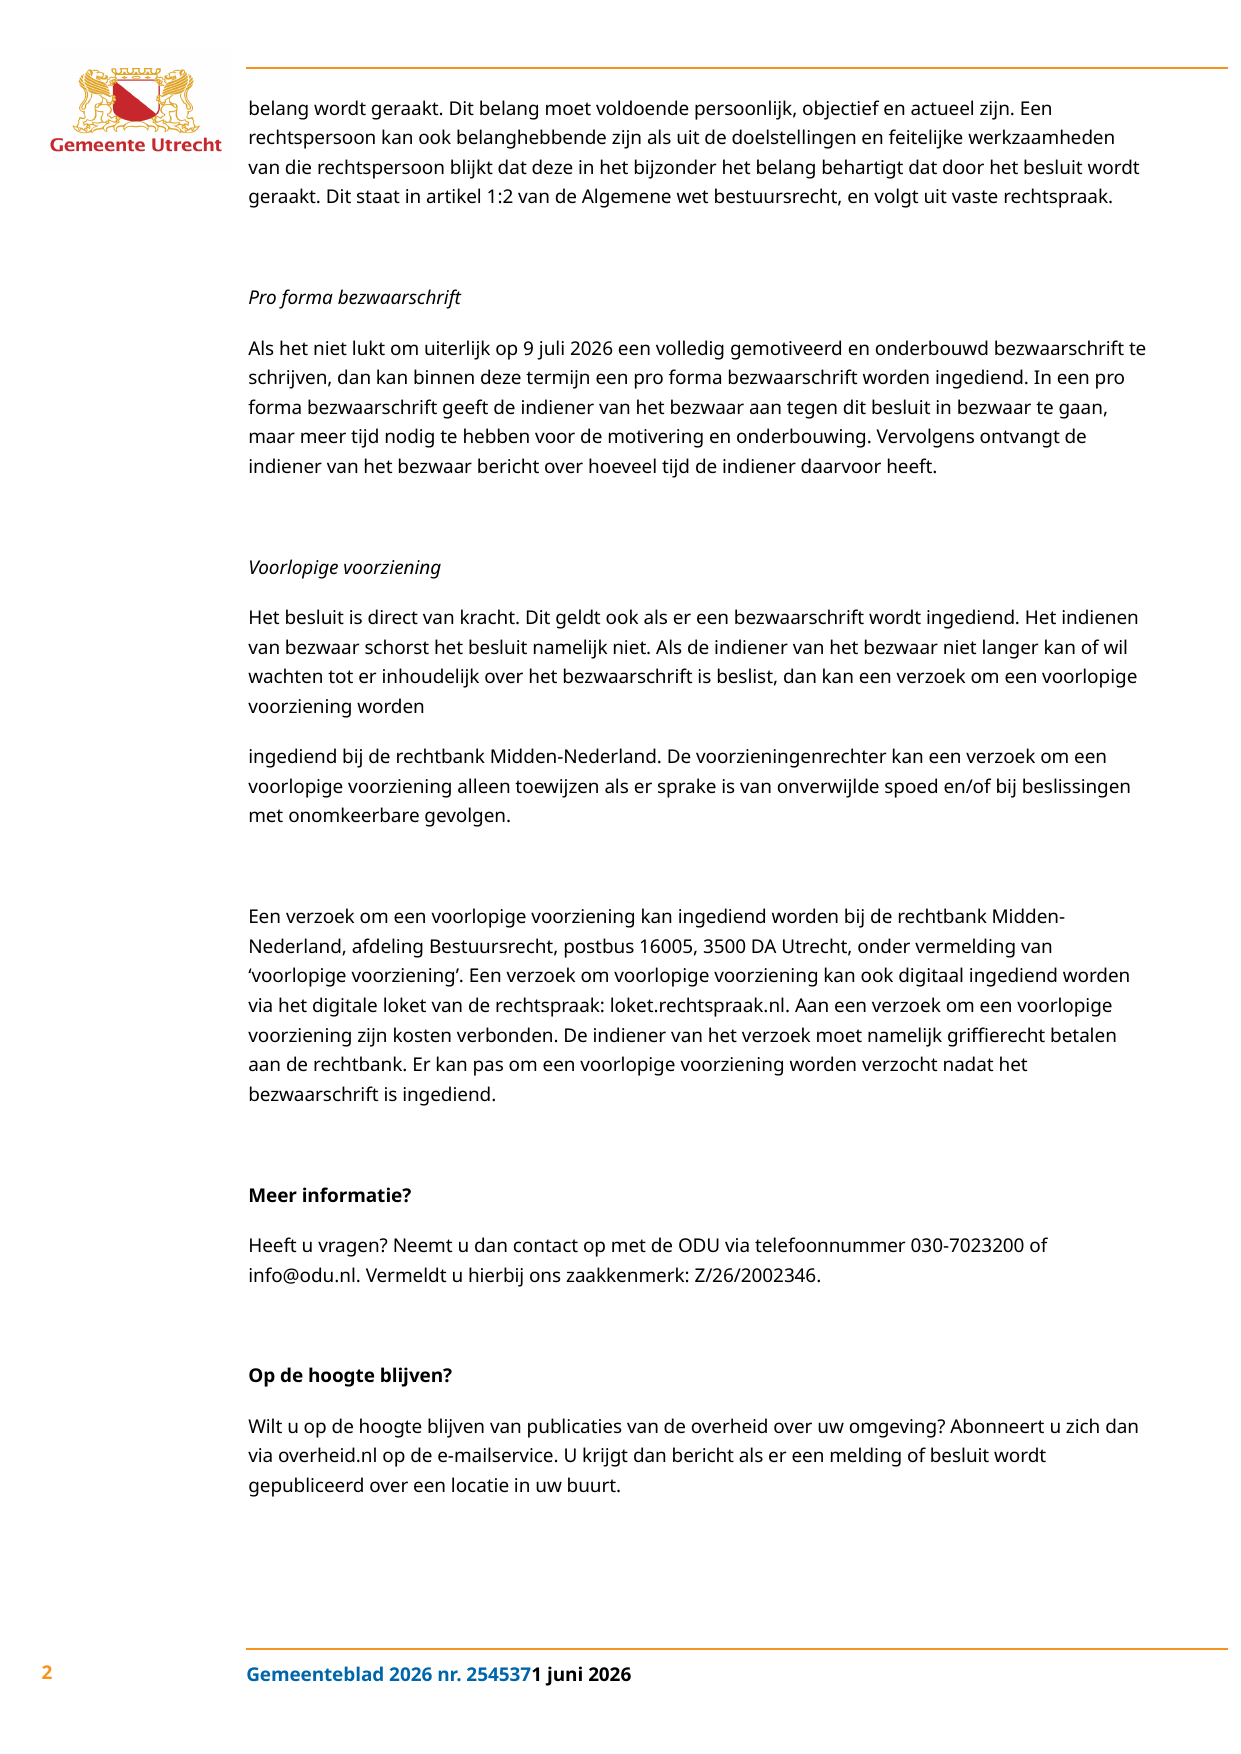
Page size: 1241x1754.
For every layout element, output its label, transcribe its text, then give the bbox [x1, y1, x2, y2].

text ingediend bij de rechtbank Midden-Nederland. De voorzieningenrechter kan een verzoek om een voorlopige voorziening alleen toewijzen als er sprake is van onverwijlde spoed en/of bij beslissingen met onomkeerbare gevolgen. [248, 743, 1152, 828]
text Een verzoek om een voorlopige voorziening kan ingediend worden bij de rechtbank Midden-Nederland, afdeling Bestuursrecht, postbus 16005, 3500 DA Utrecht, onder vermelding van ‘voorlopige voorziening’. Een verzoek om voorlopige voorziening kan ook digitaal ingediend worden via het digitale loket van de rechtspraak: loket.rechtspraak.nl. Aan een verzoek om een voorlopige voorziening zijn kosten verbonden. De indiener van het verzoek moet namelijk griffierecht betalen aan de rechtbank. Er kan pas om een voorlopige voorziening worden verzocht nadat het bezwaarschrift is ingediend. [248, 903, 1152, 1107]
text belang wordt geraakt. Dit belang moet voldoende persoonlijk, objectief en actueel zijn. Een rechtspersoon kan ook belanghebbende zijn als uit de doelstellingen en feitelijke werkzaamheden van die rechtspersoon blijkt dat deze in het bijzonder het belang behartigt dat door het besluit wordt geraakt. Dit staat in artikel 1:2 van de Algemene wet bestuursrecht, en volgt uit vaste rechtspraak. [248, 95, 1152, 209]
text Het besluit is direct van kracht. Dit geldt ook als er een bezwaarschrift wordt ingediend. Het indienen van bezwaar schorst het besluit namelijk niet. Als de indiener van het bezwaar niet langer kan of wil wachten tot er inhoudelijk over het bezwaarschrift is beslist, dan kan een verzoek om een voorlopige voorziening worden [248, 604, 1152, 719]
text Meer informatie? [248, 1182, 1152, 1208]
text Wilt u op de hoogte blijven van publicaties van de overheid over uw omgeving? Abonneert u zich dan via overheid.nl op de e-mailservice. U krijgt dan bericht als er een melding of besluit wordt gepubliceerd over een locatie in uw buurt. [248, 1413, 1152, 1498]
text Als het niet lukt om uiterlijk op 9 juli 2026 een volledig gemotiveerd en onderbouwd bezwaarschrift te schrijven, dan kan binnen deze termijn een pro forma bezwaarschrift worden ingediend. In een pro forma bezwaarschrift geeft de indiener van het bezwaar aan tegen dit besluit in bezwaar te gaan, maar meer tijd nodig te hebben voor de motivering en onderbouwing. Vervolgens ontvangt de indiener van het bezwaar bericht over hoeveel tijd de indiener daarvoor heeft. [248, 335, 1152, 479]
text Heeft u vragen? Neemt u dan contact op met de ODU via telefoonnummer 030-7023200 of info@odu.nl. Vermeldt u hierbij ons zaakkenmerk: Z/26/2002346. [248, 1232, 1152, 1288]
text Pro forma bezwaarschrift [248, 284, 1152, 310]
picture [41, 47, 231, 172]
text Op de hoogte blijven? [248, 1363, 1152, 1388]
text Voorlopige voorziening [248, 554, 1152, 580]
